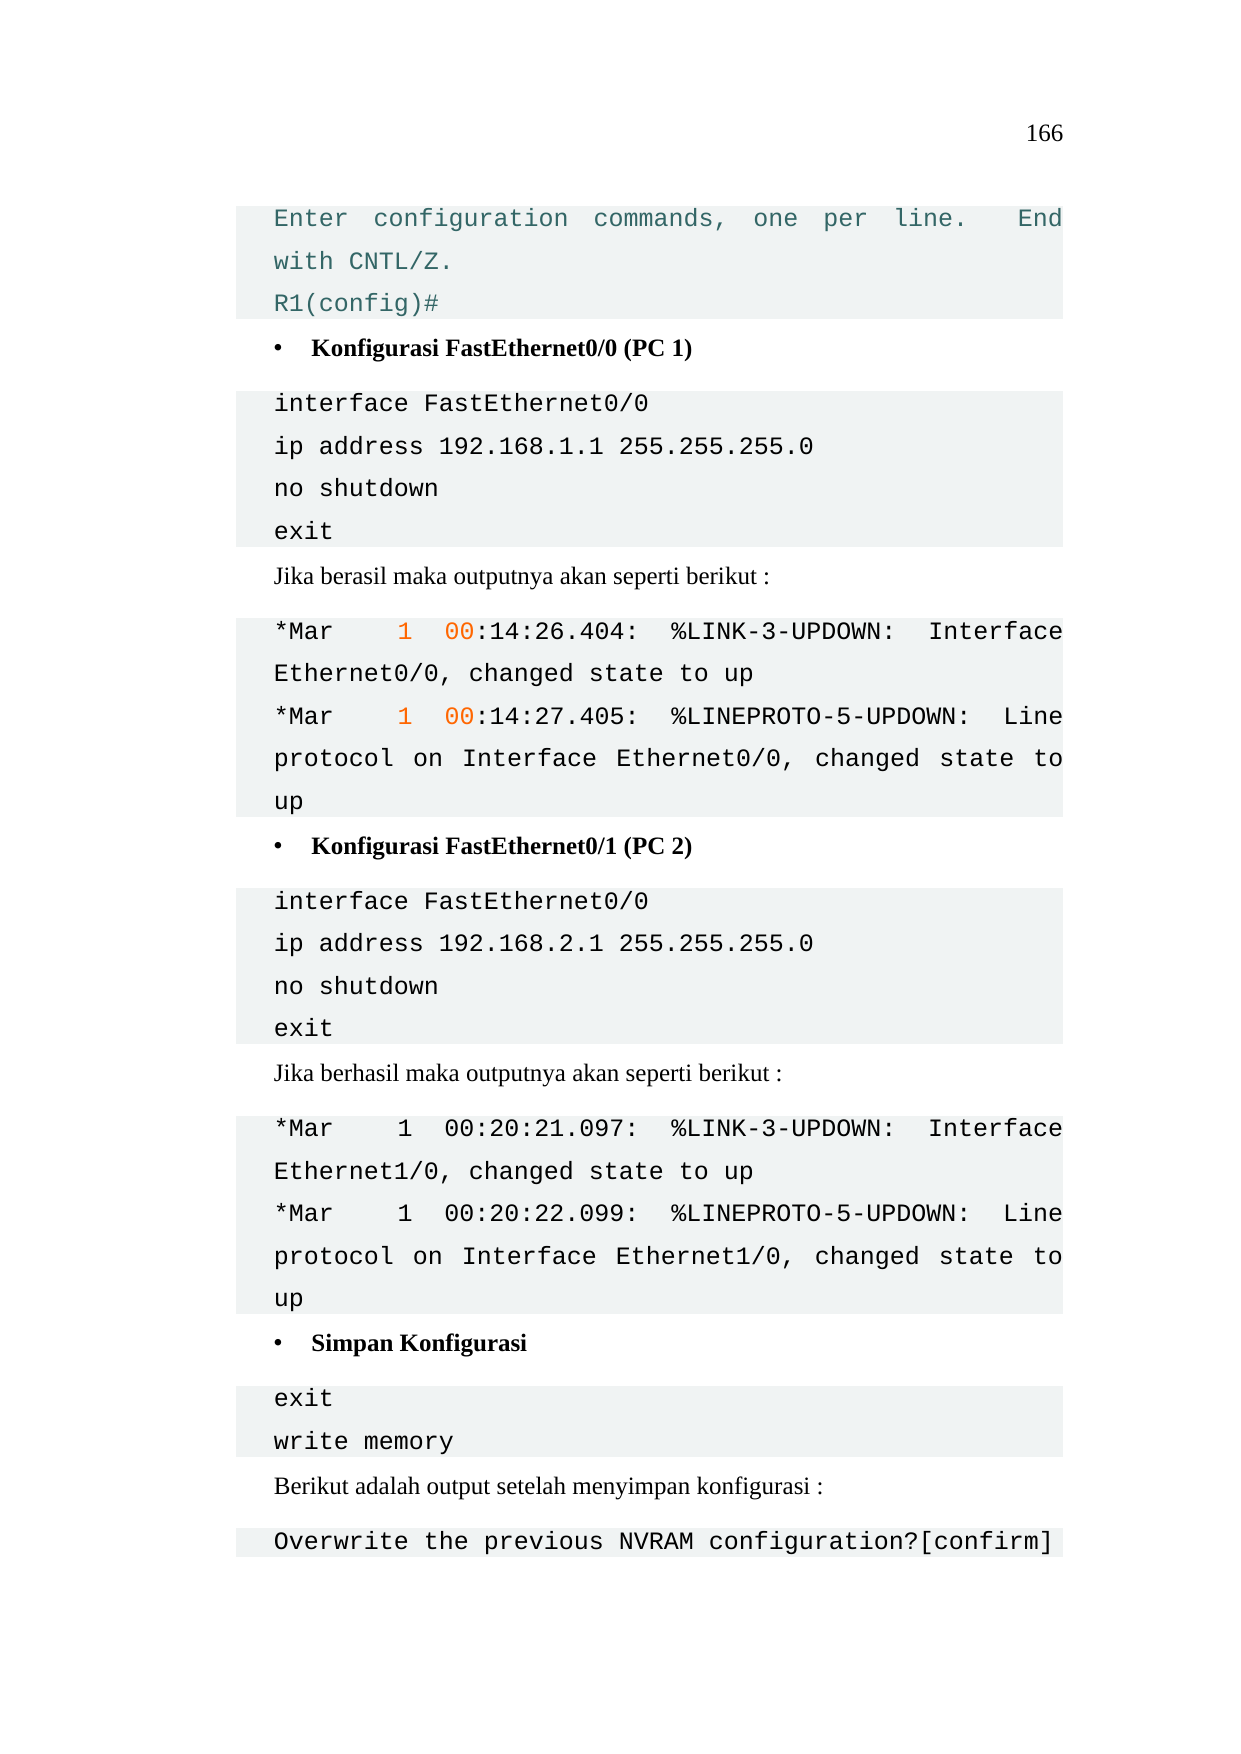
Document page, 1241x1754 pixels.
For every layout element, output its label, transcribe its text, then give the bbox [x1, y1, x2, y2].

list *Mar 1 00:14:26.404: %LINK-3-UPDOWN: Interface Ethernet0/0, changed state to up [236, 618, 1063, 689]
list *Mar 1 00:14:27.405: %LINEPROTO-5-UPDOWN: Line protocol on Interface Ethernet0/0, changed state to up [236, 703, 1063, 817]
list Overwrite the previous NVRAM configuration?[confirm] [236, 1528, 1063, 1557]
list R1(config)# [236, 291, 1063, 319]
list *Mar 1 00:20:22.099: %LINEPROTO-5-UPDOWN: Line protocol on Interface Ethernet1/0, changed state to up [236, 1201, 1063, 1314]
list Jika berhasil maka outputnya akan seperti berikut : [236, 1058, 1063, 1087]
list interface FastEthernet0/0 [236, 888, 1063, 917]
list Jika berasil maka outputnya akan seperti berikut : [236, 561, 1063, 590]
list no shutdown [236, 973, 1063, 1002]
list no shutdown [236, 476, 1063, 504]
list ip address 192.168.2.1 255.255.255.0 [236, 931, 1063, 959]
list Enter configuration commands, one per line. End with CNTL/Z. [236, 206, 1063, 277]
list Simpan Konfigurasi [274, 1328, 1063, 1357]
list Konfigurasi FastEthernet0/0 (PC 1) [274, 333, 1063, 362]
list ip address 192.168.1.1 255.255.255.0 [236, 433, 1063, 462]
list exit [236, 1386, 1063, 1414]
list exit [236, 518, 1063, 547]
list Berikut adalah output setelah menyimpan konfigurasi : [236, 1471, 1063, 1500]
list write memory [236, 1428, 1063, 1457]
list *Mar 1 00:20:21.097: %LINK-3-UPDOWN: Interface Ethernet1/0, changed state to up [236, 1116, 1063, 1187]
list Konfigurasi FastEthernet0/1 (PC 2) [274, 831, 1063, 860]
list exit [236, 1016, 1063, 1044]
list interface FastEthernet0/0 [236, 391, 1063, 419]
